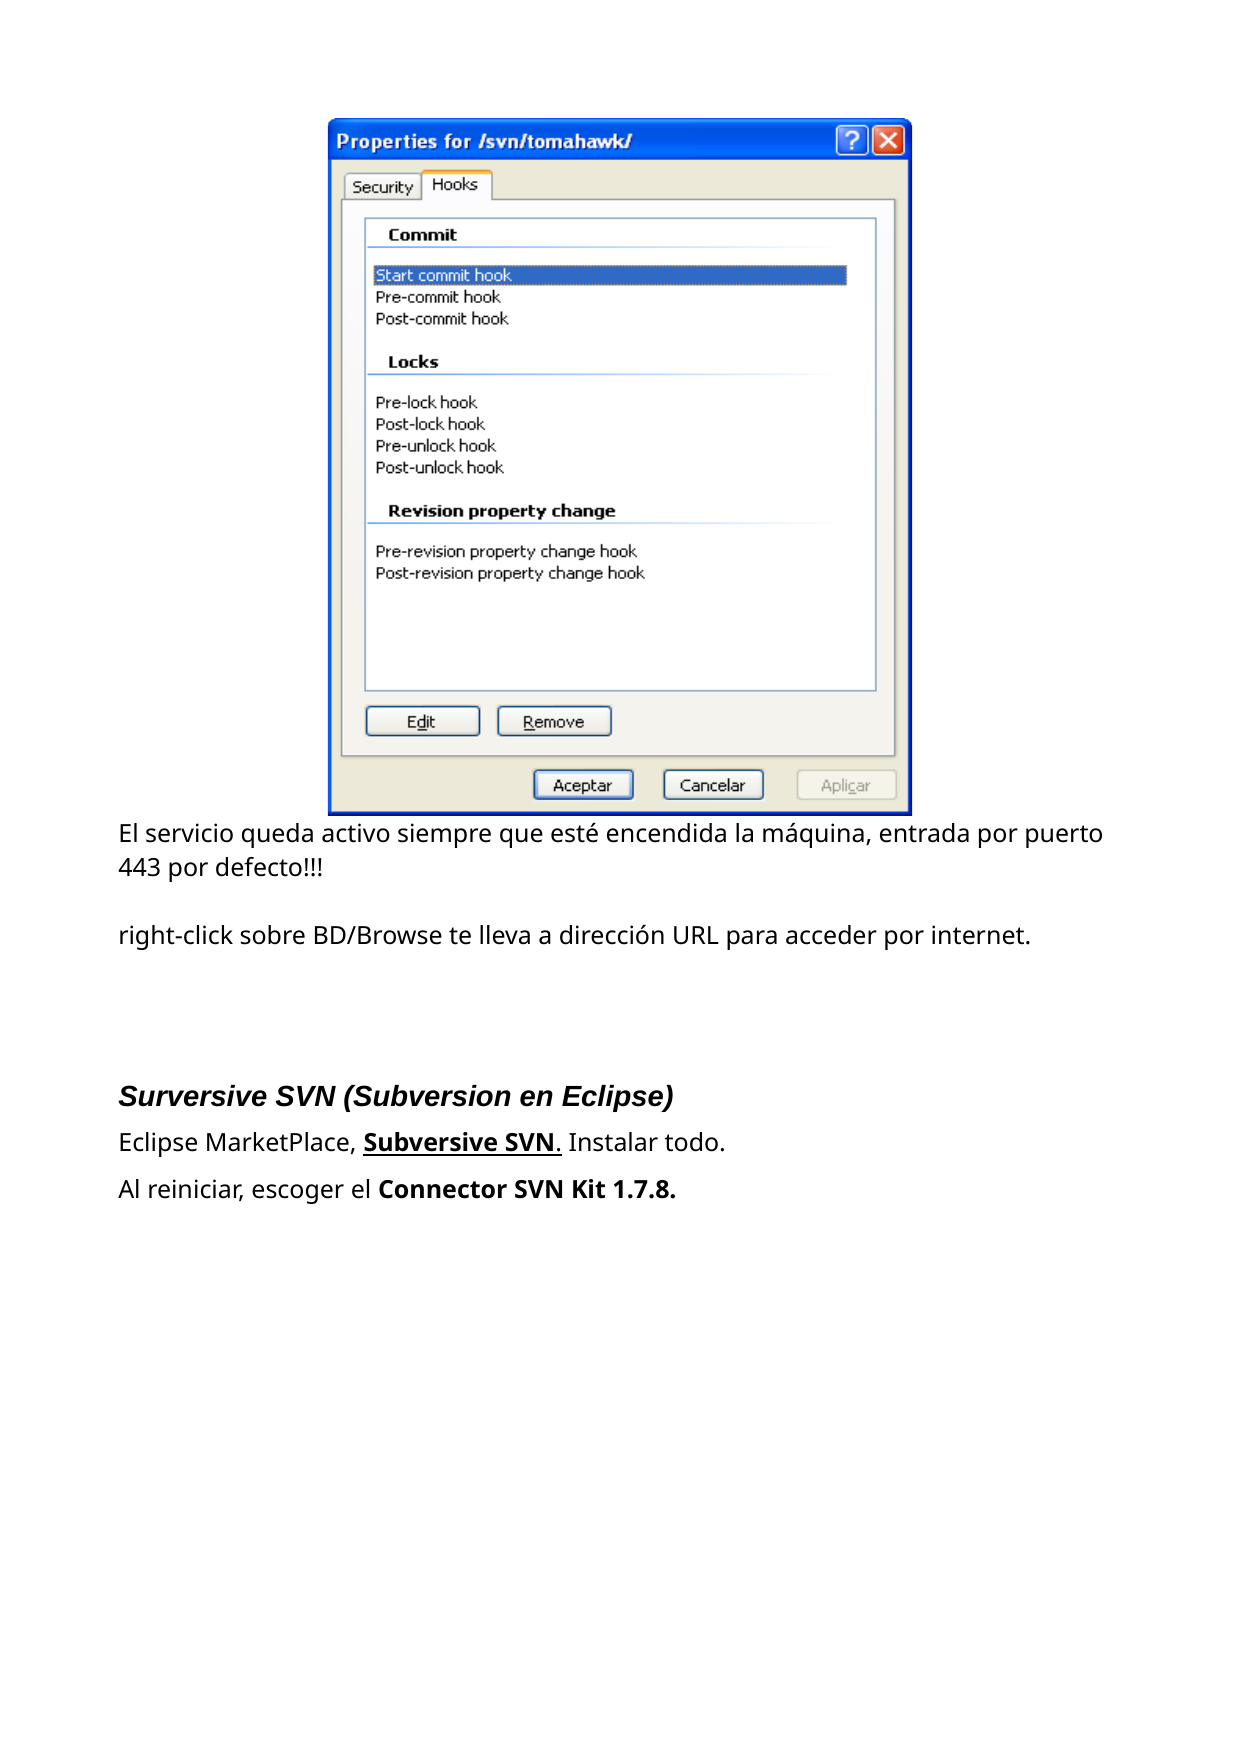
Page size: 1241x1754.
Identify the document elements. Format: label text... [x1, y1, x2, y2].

text Eclipse MarketPlace, Subversive SVN. Instalar todo. [118, 1125, 1122, 1159]
text El servicio queda activo siempre que esté encendida la máquina, entrada por puerto 443 por defecto!!! [118, 621, 1122, 884]
text right-click sobre BD/Browse te lleva a dirección URL para acceder por internet. [118, 918, 1122, 952]
subtitle Surversive SVN (Subversion en Eclipse) [118, 1079, 1122, 1113]
text Al reiniciar, escoger el Connector SVN Kit 1.7.8. [118, 1172, 1122, 1206]
picture [327, 118, 913, 816]
